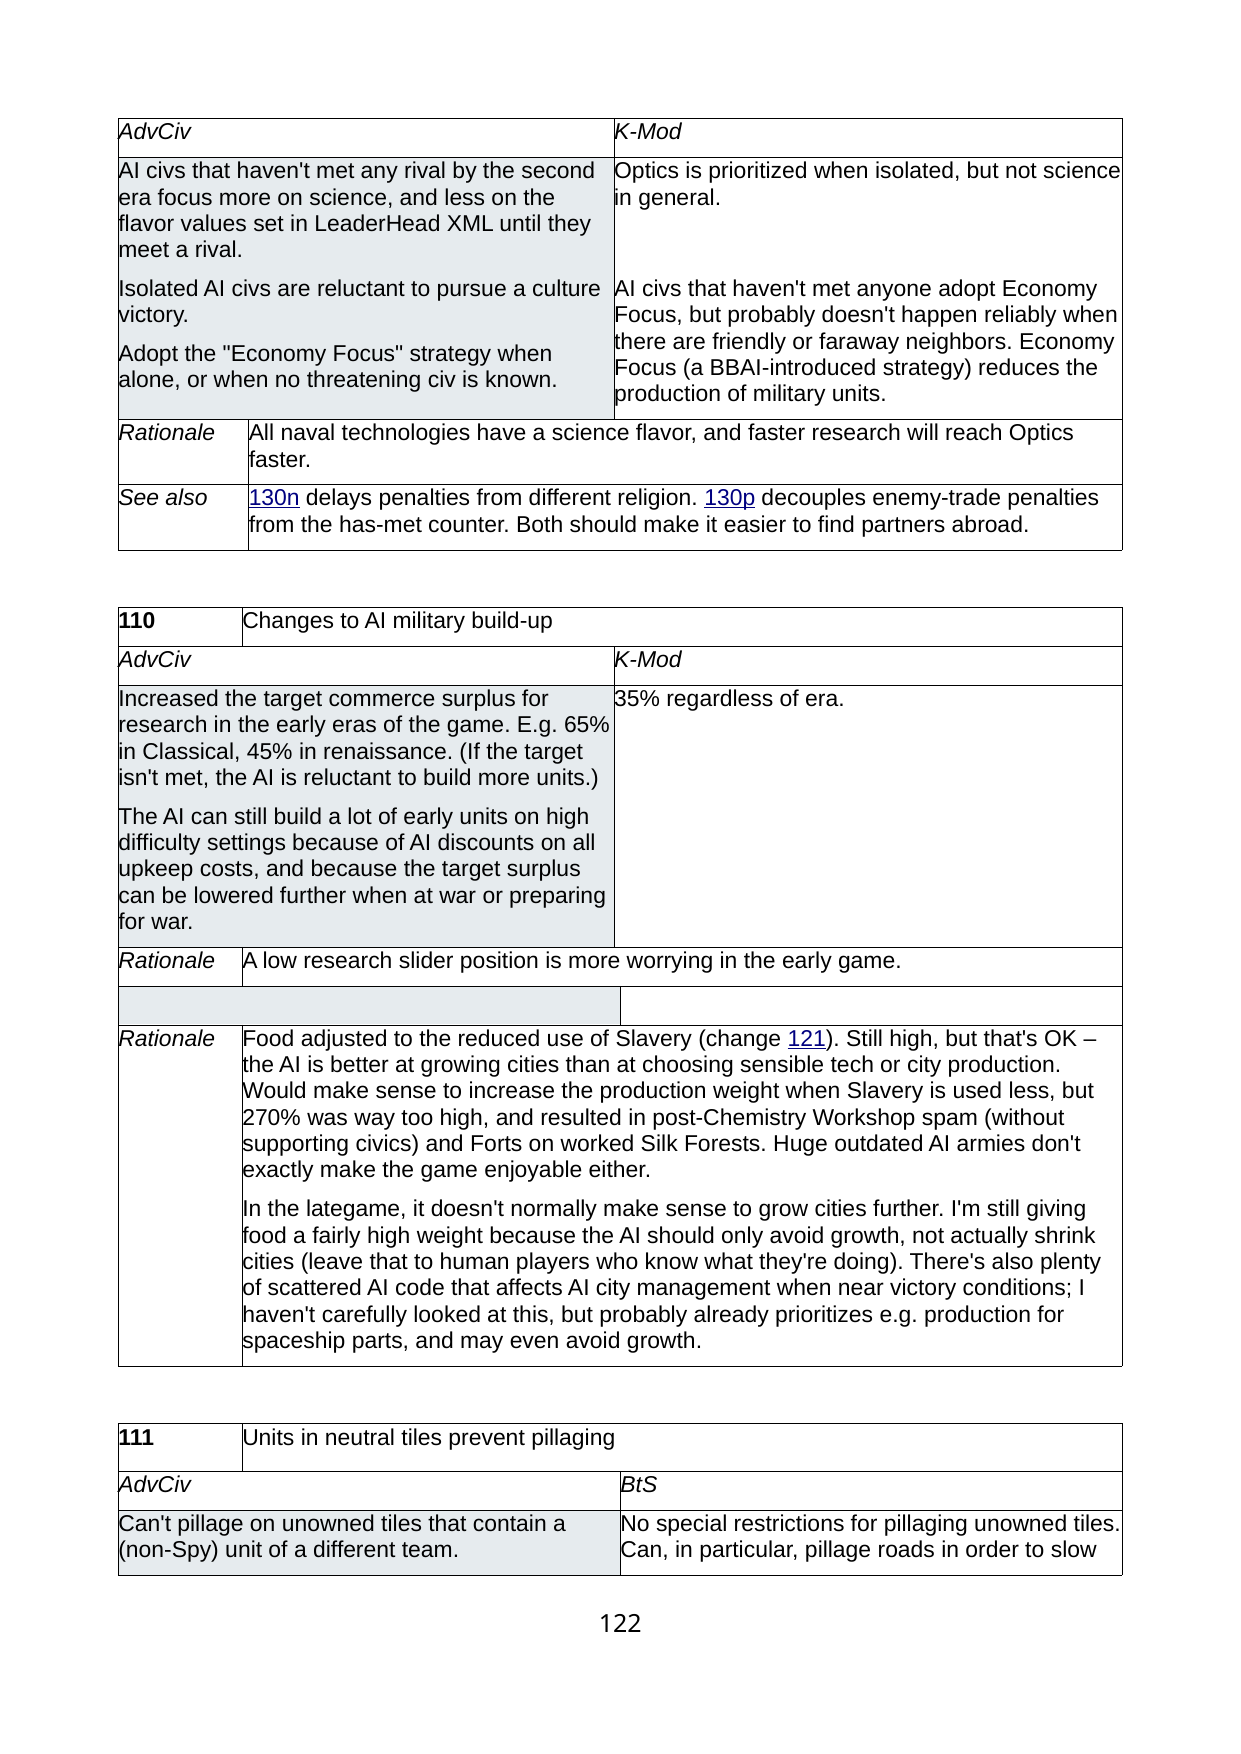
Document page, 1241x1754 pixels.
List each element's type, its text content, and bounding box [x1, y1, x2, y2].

table_cell AI civs that haven't met any rival by the second era focus more on science, and less on the flavor values set in LeaderHead XML until they meet a rival. Isolated AI civs are reluctant to pursue a culture victory. Adopt the "Economy Focus" strategy when alone, or when no threatening civ is known. [119, 158, 614, 419]
table_header Units in neutral tiles prevent pillaging [243, 1424, 1122, 1471]
table_header 110 [119, 608, 242, 646]
table_cell A low research slider position is more worrying in the early game. [243, 948, 1122, 986]
table_cell AdvCiv [119, 647, 614, 685]
table_header Changes to AI military build-up [243, 608, 1122, 646]
table_cell Rationale [119, 948, 242, 986]
table_cell Can't pillage on unowned tiles that contain a (non-Spy) unit of a different team. [119, 1511, 620, 1575]
table_cell See also [119, 485, 248, 549]
table_cell Optics is prioritized when isolated, but not science in general. AI civs that haven't met anyone adopt Economy Focus, but probably doesn't happen reliably when there are friendly or faraway neighbors. Economy Focus (a BBAI-introduced strategy) reduces the production of military units. [615, 158, 1122, 419]
table_cell AdvCiv [119, 1472, 620, 1510]
table_cell All naval technologies have a science flavor, and faster research will reach Optics faster. [249, 420, 1122, 484]
table_cell 130n delays penalties from different religion. 130p decouples enemy-trade penalties from the has-met counter. Both should make it easier to find partners abroad. [249, 485, 1122, 549]
table_cell 35% regardless of era. [615, 686, 1122, 947]
table_cell K-Mod [615, 119, 1122, 157]
table_cell K-Mod [615, 647, 1122, 685]
table_cell BtS [621, 1472, 1122, 1510]
table_cell [621, 987, 1122, 1024]
table_cell Rationale [119, 1026, 242, 1366]
table_cell Increased the target commerce surplus for research in the early eras of the game. E.g. 65% in Classical, 45% in renaissance. (If the target isn't met, the AI is reluctant to build more units.) The AI can still build a lot of early units on high difficulty settings because of AI discounts on all upkeep costs, and because the target surplus can be lowered further when at war or preparing for war. [119, 686, 614, 947]
table_cell [119, 987, 620, 1024]
table_cell Food adjusted to the reduced use of Slavery (change 121). Still high, but that's OK – the AI is better at growing cities than at choosing sensible tech or city production. Would make sense to increase the production weight when Slavery is used less, but 270% was way too high, and resulted in post-Chemistry Workshop spam (without supporting civics) and Forts on worked Silk Forests. Huge outdated AI armies don't exactly make the game enjoyable either. In the lategame, it doesn't normally make sense to grow cities further. I'm still giving food a fairly high weight because the AI should only avoid growth, not actually shrink cities (leave that to human players who know what they're doing). There's also plenty of scattered AI code that affects AI city management when near victory conditions; I haven't carefully looked at this, but probably already prioritizes e.g. production for spaceship parts, and may even avoid growth. [243, 1026, 1122, 1366]
table_cell Rationale [119, 420, 248, 484]
table_header 111 [119, 1424, 242, 1471]
table_cell AdvCiv [119, 119, 614, 157]
table_cell No special restrictions for pillaging unowned tiles. Can, in particular, pillage roads in order to slow [621, 1511, 1122, 1575]
